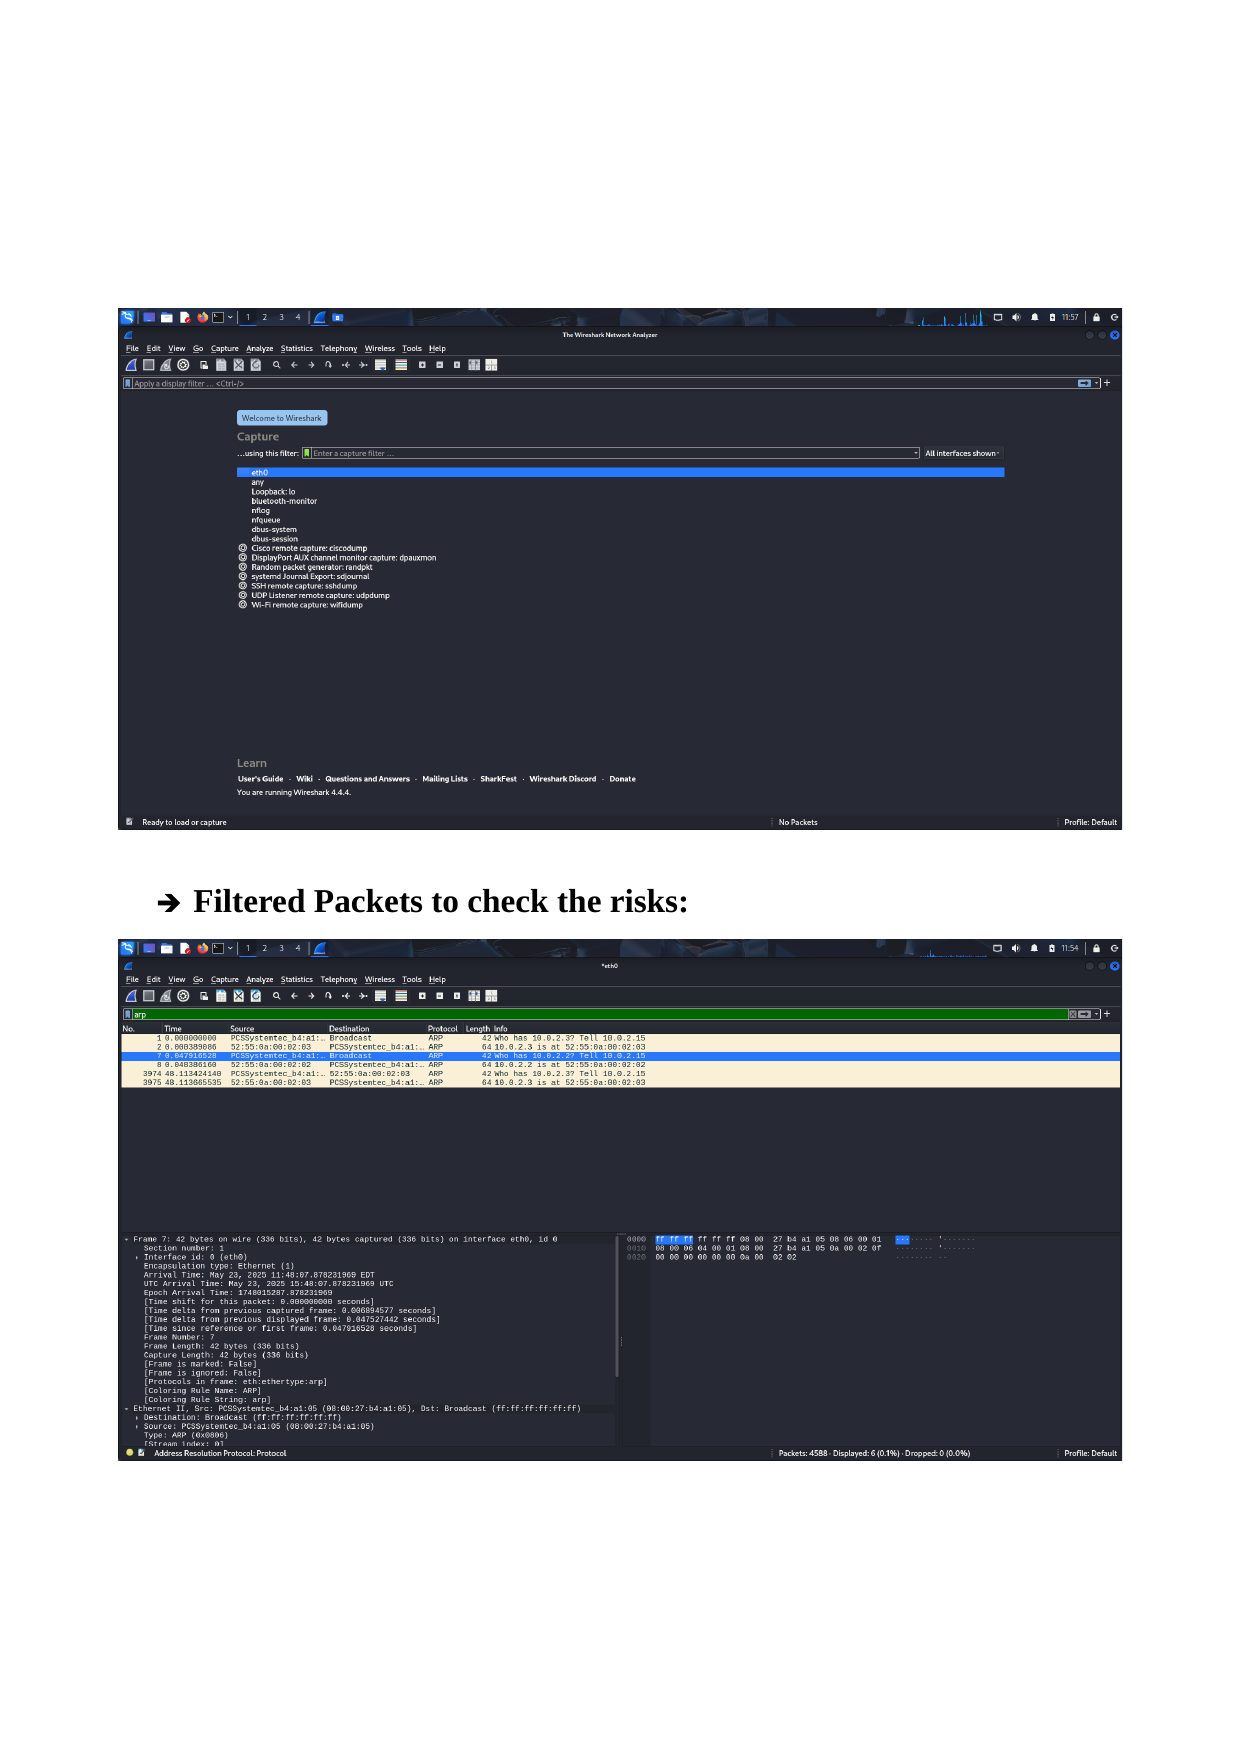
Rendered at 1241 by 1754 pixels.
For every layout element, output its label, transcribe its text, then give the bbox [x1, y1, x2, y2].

picture [118, 939, 1123, 1461]
list Filtered Packets to check the risks: [156, 881, 1122, 919]
picture [118, 308, 1123, 830]
